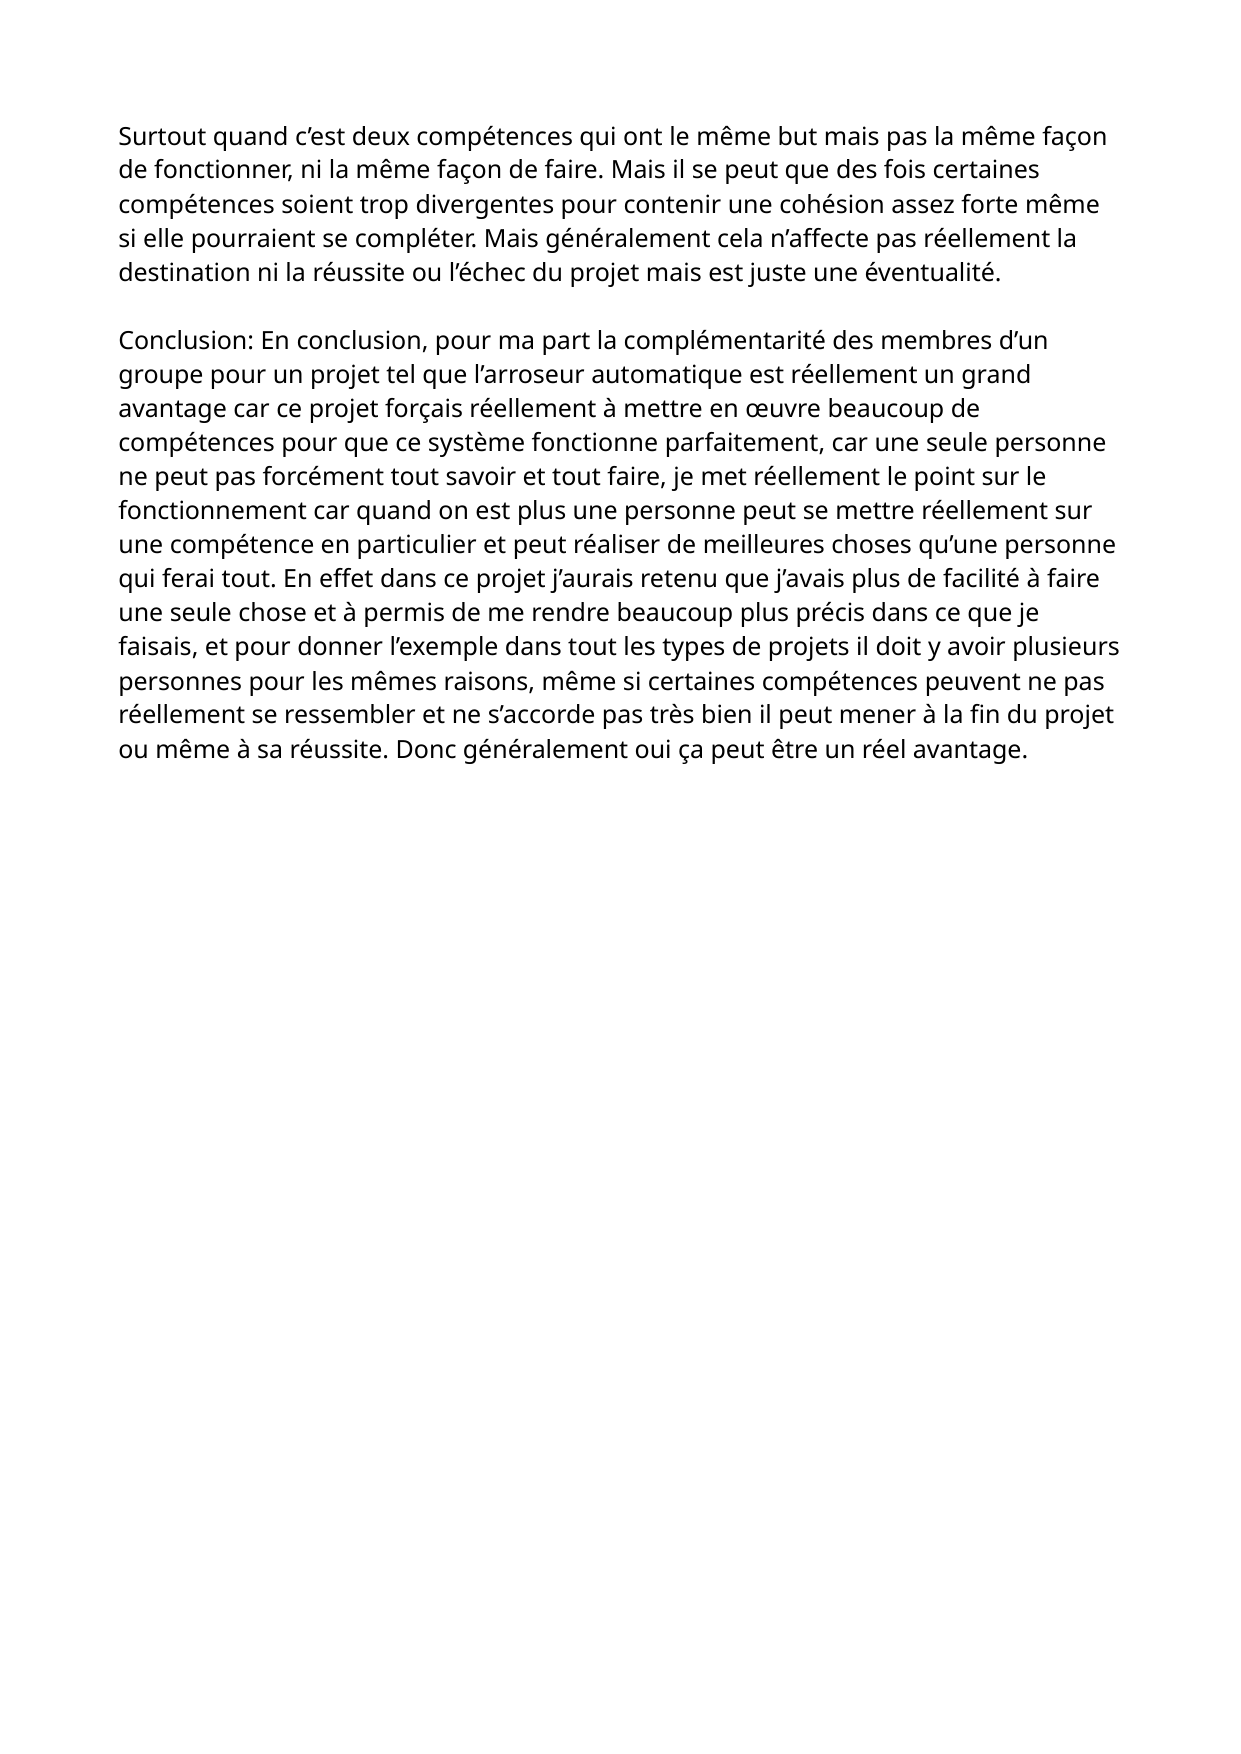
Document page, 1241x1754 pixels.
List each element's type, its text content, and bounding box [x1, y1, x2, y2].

text Surtout quand c’est deux compétences qui ont le même but mais pas la même façon de fonctionner, ni la même façon de faire. Mais il se peut que des fois certaines compétences soient trop divergentes pour contenir une cohésion assez forte même si elle pourraient se compléter. Mais généralement cela n’affecte pas réellement la destination ni la réussite ou l’échec du projet mais est juste une éventualité. [118, 118, 1122, 288]
text Conclusion: En conclusion, pour ma part la complémentarité des membres d’un groupe pour un projet tel que l’arroseur automatique est réellement un grand avantage car ce projet forçais réellement à mettre en œuvre beaucoup de compétences pour que ce système fonctionne parfaitement, car une seule personne ne peut pas forcément tout savoir et tout faire, je met réellement le point sur le fonctionnement car quand on est plus une personne peut se mettre réellement sur une compétence en particulier et peut réaliser de meilleures choses qu’une personne qui ferai tout. En effet dans ce projet j’aurais retenu que j’avais plus de facilité à faire une seule chose et à permis de me rendre beaucoup plus précis dans ce que je faisais, et pour donner l’exemple dans tout les types de projets il doit y avoir plusieurs personnes pour les mêmes raisons, même si certaines compétences peuvent ne pas réellement se ressembler et ne s’accorde pas très bien il peut mener à la fin du projet ou même à sa réussite. Donc généralement oui ça peut être un réel avantage. [118, 322, 1122, 765]
